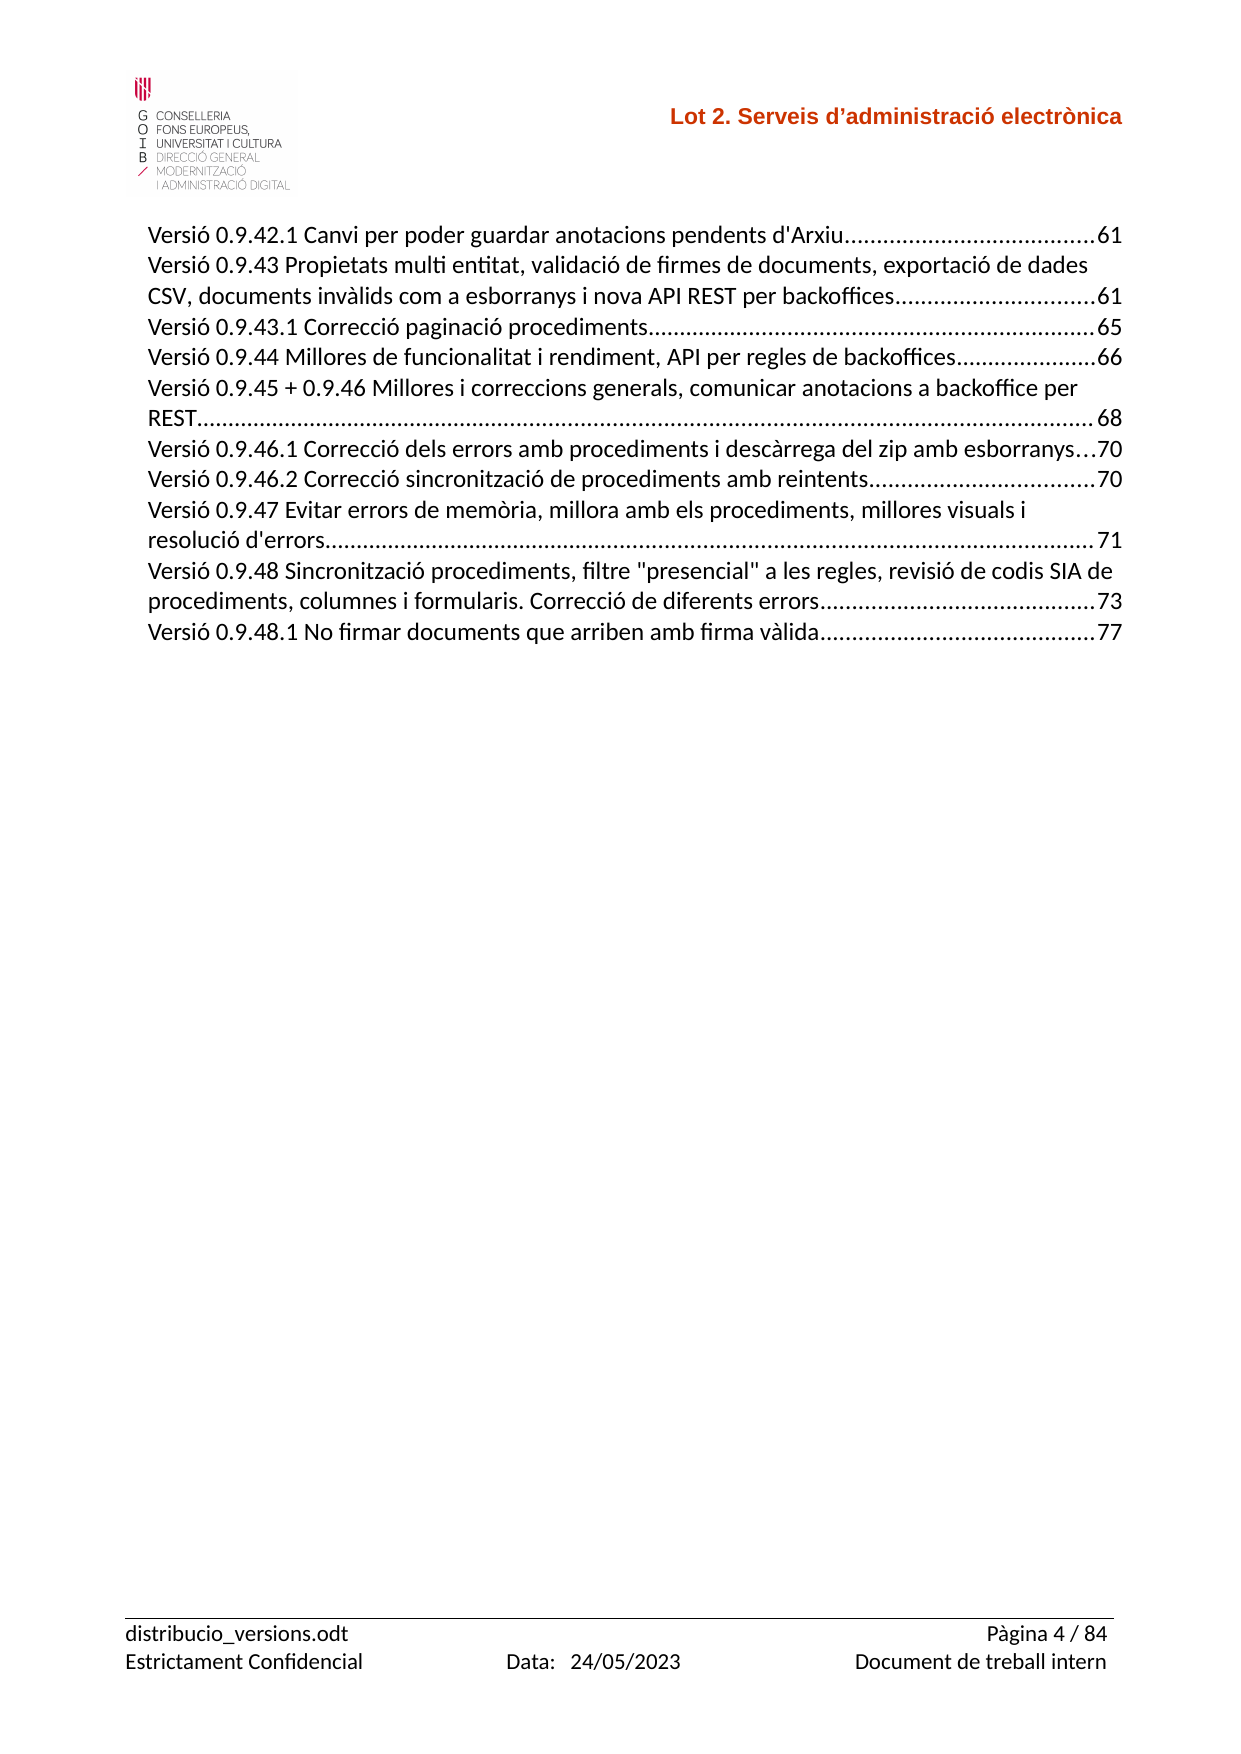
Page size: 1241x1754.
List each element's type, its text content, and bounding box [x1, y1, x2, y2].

text Versió 0.9.44 Millores de funcionalitat i rendiment, API per regles de backoffices 66 [148, 341, 1122, 372]
text Versió 0.9.43 Propietats multi entitat, validació de firmes de documents, exportació de dades CSV, documents invàlids com a esborranys i nova API REST per backoffices 61 [148, 250, 1122, 311]
text Versió 0.9.46.1 Correcció dels errors amb procediments i descàrrega del zip amb esborranys 70 [148, 433, 1122, 463]
text Versió 0.9.48.1 No firmar documents que arriben amb firma vàlida 77 [148, 616, 1122, 646]
text Versió 0.9.43.1 Correcció paginació procediments 65 [148, 311, 1122, 341]
text Versió 0.9.42.1 Canvi per poder guardar anotacions pendents d'Arxiu 61 [148, 219, 1122, 250]
text Versió 0.9.47 Evitar errors de memòria, millora amb els procediments, millores visuals i resolució d'errors 71 [148, 494, 1122, 555]
picture [126, 70, 299, 197]
text Versió 0.9.45 + 0.9.46 Millores i correccions generals, comunicar anotacions a backoffice per REST 68 [148, 372, 1122, 433]
text Versió 0.9.46.2 Correcció sincronització de procediments amb reintents 70 [148, 463, 1122, 494]
text Versió 0.9.48 Sincronització procediments, filtre "presencial" a les regles, revisió de codis SIA de procediments, columnes i formularis. Correcció de diferents errors 73 [148, 555, 1122, 616]
